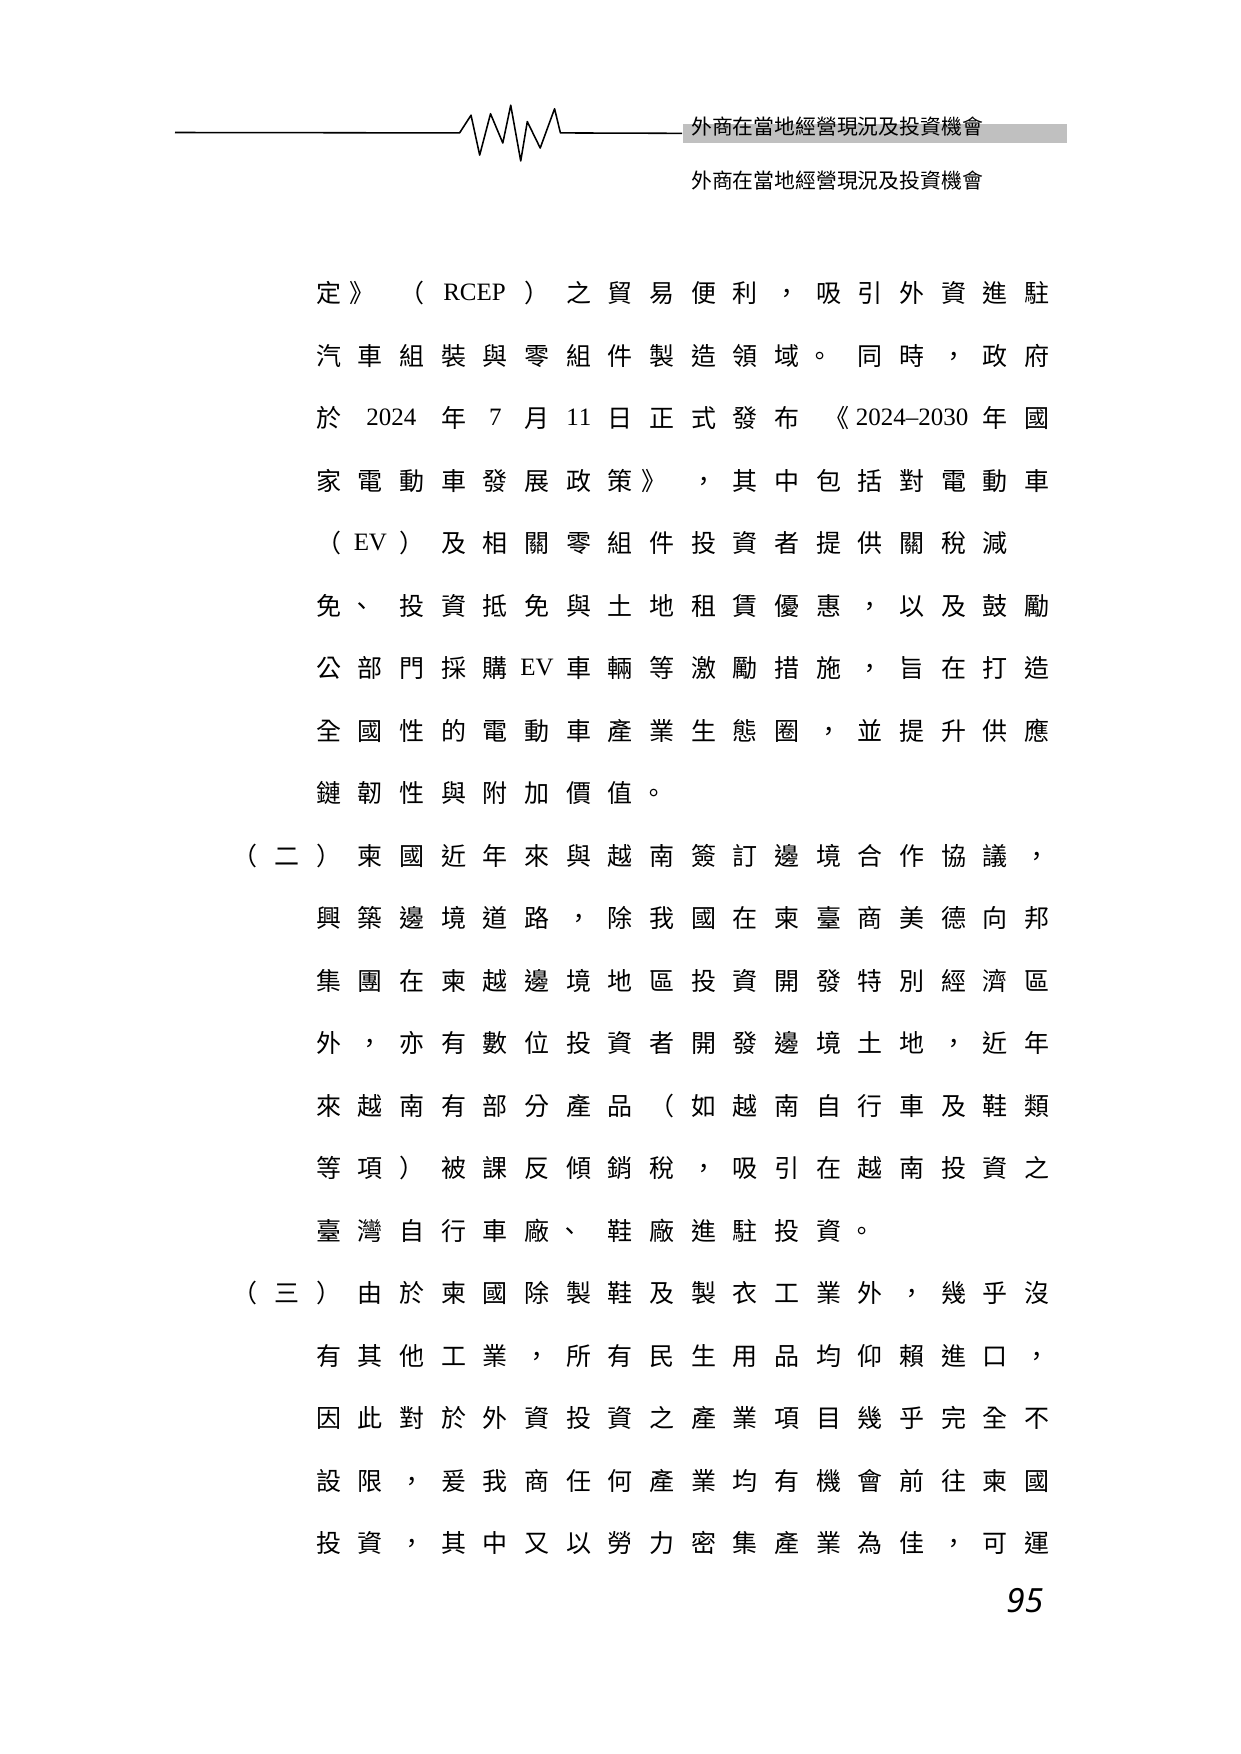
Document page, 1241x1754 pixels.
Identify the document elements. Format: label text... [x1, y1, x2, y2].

text （二）柬國近年來與越南簽訂邊境合作協議，興築邊境道路，除我國在柬臺商美德向邦集團在柬越邊境地區投資開發特別經濟區外，亦有數位投資者開發邊境土地，近年來越南有部分產品（如越南自行車及鞋類等項）被課反傾銷稅，吸引在越南投資之臺灣自行車廠、鞋廠進駐投資。 [207, 813, 1058, 1250]
text 定》（RCEP）之貿易便利，吸引外資進駐汽車組裝與零組件製造領域。同時，政府於2024年7月11日正式發布《2024–2030年國家電動車發展政策》，其中包括對電動車（EV）及相關零組件投資者提供關稅減免、投資抵免與土地租賃優惠，以及鼓勵公部門採購EV車輛等激勵措施，旨在打造全國性的電動車產業生態圈，並提升供應鏈韌性與附加價值。 [207, 250, 1058, 813]
text （三）由於柬國除製鞋及製衣工業外，幾乎沒有其他工業，所有民生用品均仰賴進口，因此對於外資投資之產業項目幾乎完全不設限，爰我商任何產業均有機會前往柬國投資，其中又以勞力密集產業為佳，可運 [207, 1250, 1058, 1563]
